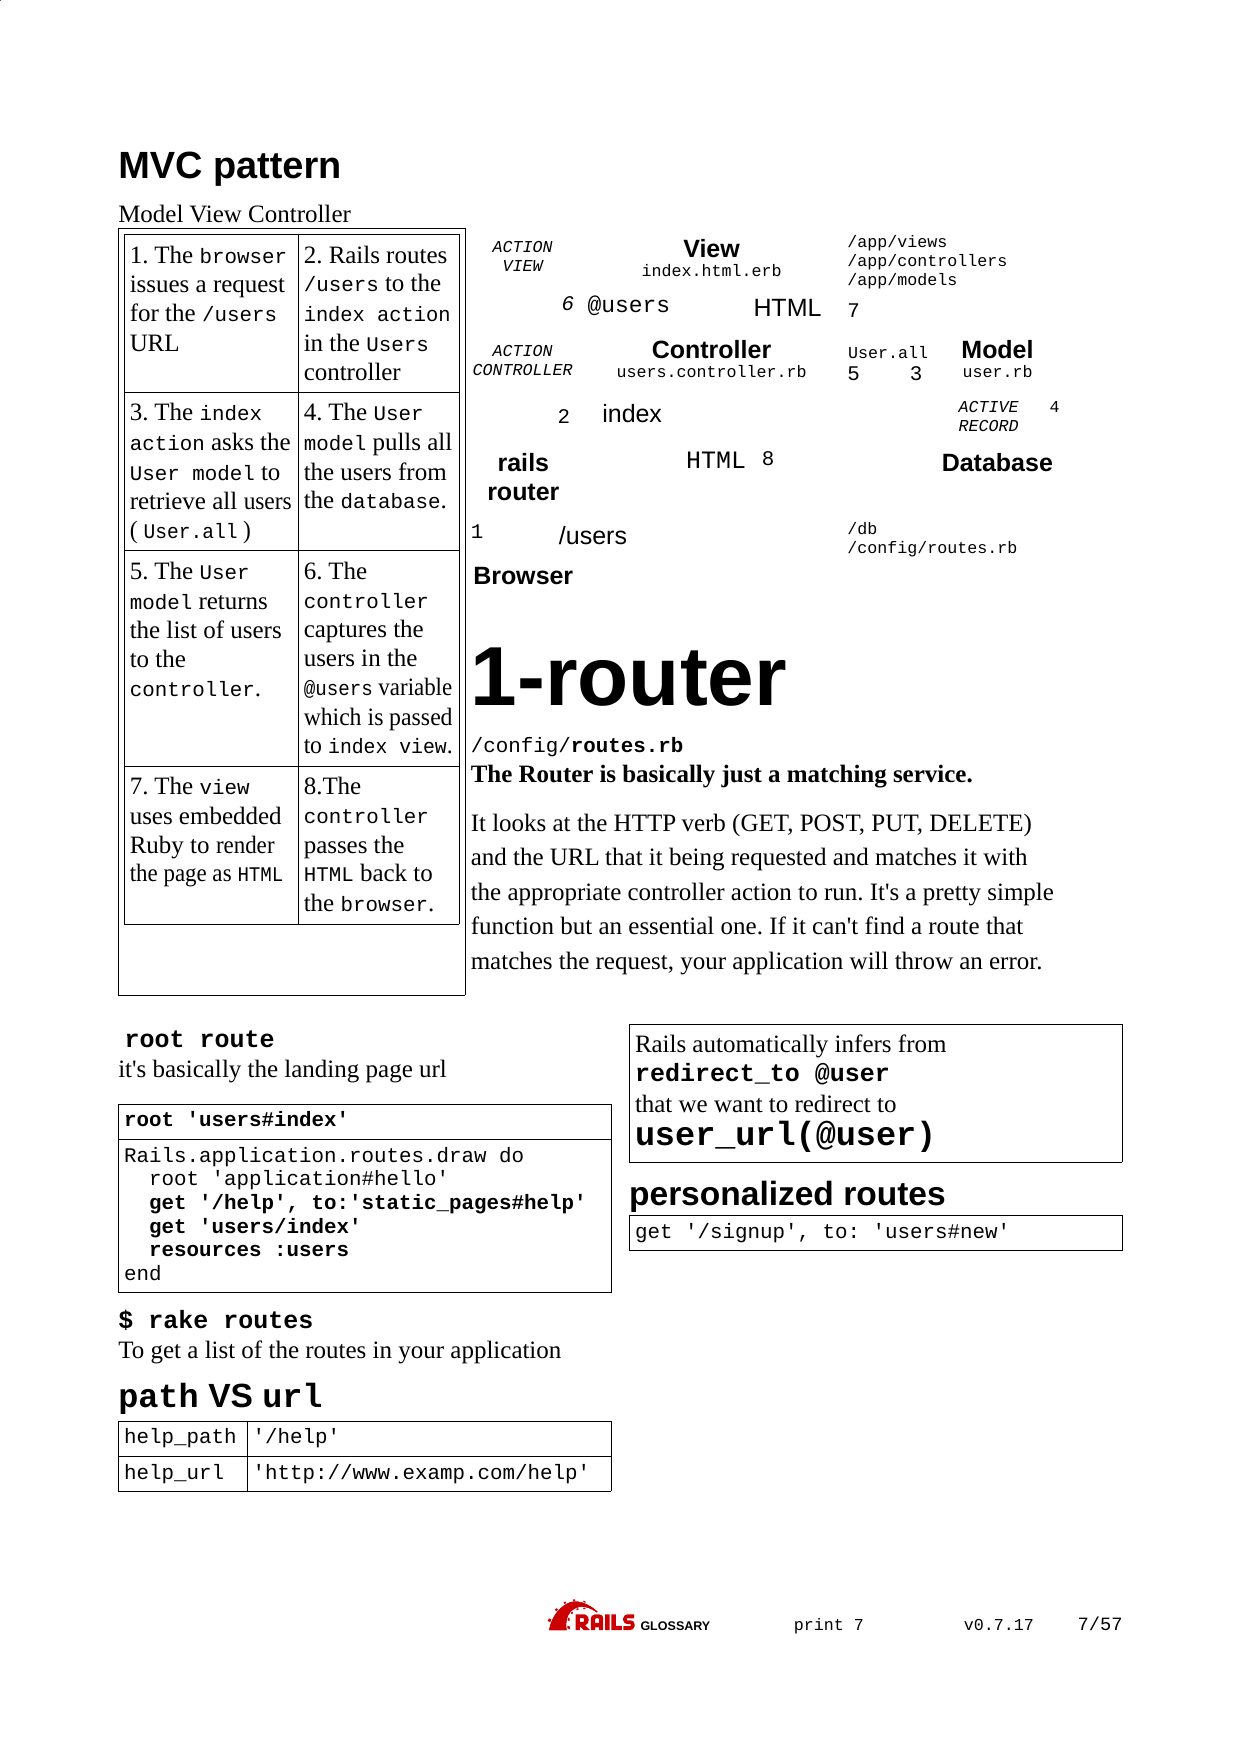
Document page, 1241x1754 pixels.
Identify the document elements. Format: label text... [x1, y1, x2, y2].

table_cell 6 [466, 287, 581, 329]
text it's basically the landing page url [118, 1054, 611, 1083]
table_cell [634, 515, 676, 555]
table_cell [733, 515, 756, 555]
table_header Rails automatically infers from redirect_to @user that we want to redirect to user_url(@user) [630, 1025, 1122, 1162]
table_cell 7. The view uses embedded Ruby to render the page as HTML [125, 767, 298, 923]
table_cell Database [935, 442, 1060, 515]
table_cell [581, 555, 634, 596]
table_cell 8 [756, 442, 934, 515]
table_cell /users [552, 515, 634, 555]
table_cell [634, 555, 676, 596]
table_cell 'http://www.examp.com/help' [248, 1457, 611, 1491]
table_header 1. The browser issues a request for the /users URL [125, 235, 298, 392]
text root route [118, 1024, 611, 1054]
table_header root 'users#index' [119, 1105, 611, 1139]
table_cell [634, 442, 676, 515]
table_cell [733, 555, 756, 596]
subtitle personalized routes [629, 1173, 1122, 1212]
table_cell [756, 515, 841, 555]
table_header get '/signup', to: 'users#new' [630, 1216, 1122, 1250]
table_cell [676, 287, 733, 329]
table_cell User.all 5 3 [841, 329, 934, 393]
table_cell [581, 442, 634, 515]
table_cell [466, 393, 552, 442]
table_cell 4 [1044, 393, 1060, 442]
table_cell [756, 555, 841, 596]
table_cell Controller users.controller.rb [581, 329, 841, 393]
subtitle path VS url [118, 1376, 611, 1418]
table_cell HTML [676, 442, 756, 515]
table_cell Rails.application.routes.draw do root 'application#hello' get '/help', to:'static_pages#help' get 'users/index' resources :users end [119, 1140, 611, 1292]
table_cell ACTIVE RECORD [935, 393, 1044, 442]
table_header View index.html.erb [581, 228, 841, 287]
table_cell 1-router /config/routes.rb The Router is basically just a matching service. It looks at the HTTP verb (GET, POST, PUT, DELETE) and the URL that it being requested and matches it with the appropriate controller action to run. It's a pretty simple function but an essential one. If it can't find a route that matches the request, your application will throw an error. [466, 596, 1060, 995]
table_cell 2 [552, 393, 581, 442]
text To get a list of the routes in your application [118, 1336, 611, 1364]
table_cell 8.The controller passes the HTML back to the browser. [299, 767, 459, 923]
table_cell Browser [466, 555, 581, 596]
text Model View Controller [118, 199, 1122, 228]
table_cell [676, 393, 733, 442]
table_cell index [581, 393, 676, 442]
table_cell 4. The User model pulls all the users from the database. [299, 393, 459, 550]
table_header /app/views /app/controllers /app/models 7 [841, 228, 1060, 329]
table_cell /db /config/routes.rb [841, 515, 1060, 596]
table_cell [676, 515, 733, 555]
table_cell ACTION CONTROLLER [466, 329, 581, 393]
table_header [119, 229, 465, 995]
table_header ACTION VIEW [466, 228, 581, 287]
table_cell 3. The index action asks the User model to retrieve all users ( User.all ) [125, 393, 298, 550]
table_cell Model user.rb [935, 329, 1060, 393]
table_cell rails router [466, 442, 581, 515]
table_cell @users [581, 287, 676, 329]
table_header '/help' [248, 1422, 611, 1456]
table_cell help_url [119, 1457, 247, 1491]
table_cell [676, 555, 733, 596]
table_header 2. Rails routes /users to the index action in the Users controller [299, 235, 459, 392]
table_cell HTML [733, 287, 841, 329]
subtitle MVC pattern [118, 143, 611, 187]
table_cell 5. The User model returns the list of users to the controller. [125, 551, 298, 766]
table_header help_path [119, 1422, 247, 1456]
table_cell [733, 393, 756, 442]
table_cell 6. The controller captures the users in the @users variable which is passed to index view. [299, 551, 459, 766]
subtitle $ rake routes [118, 1307, 611, 1336]
table_cell 1 [466, 515, 552, 555]
table_cell [756, 393, 934, 442]
